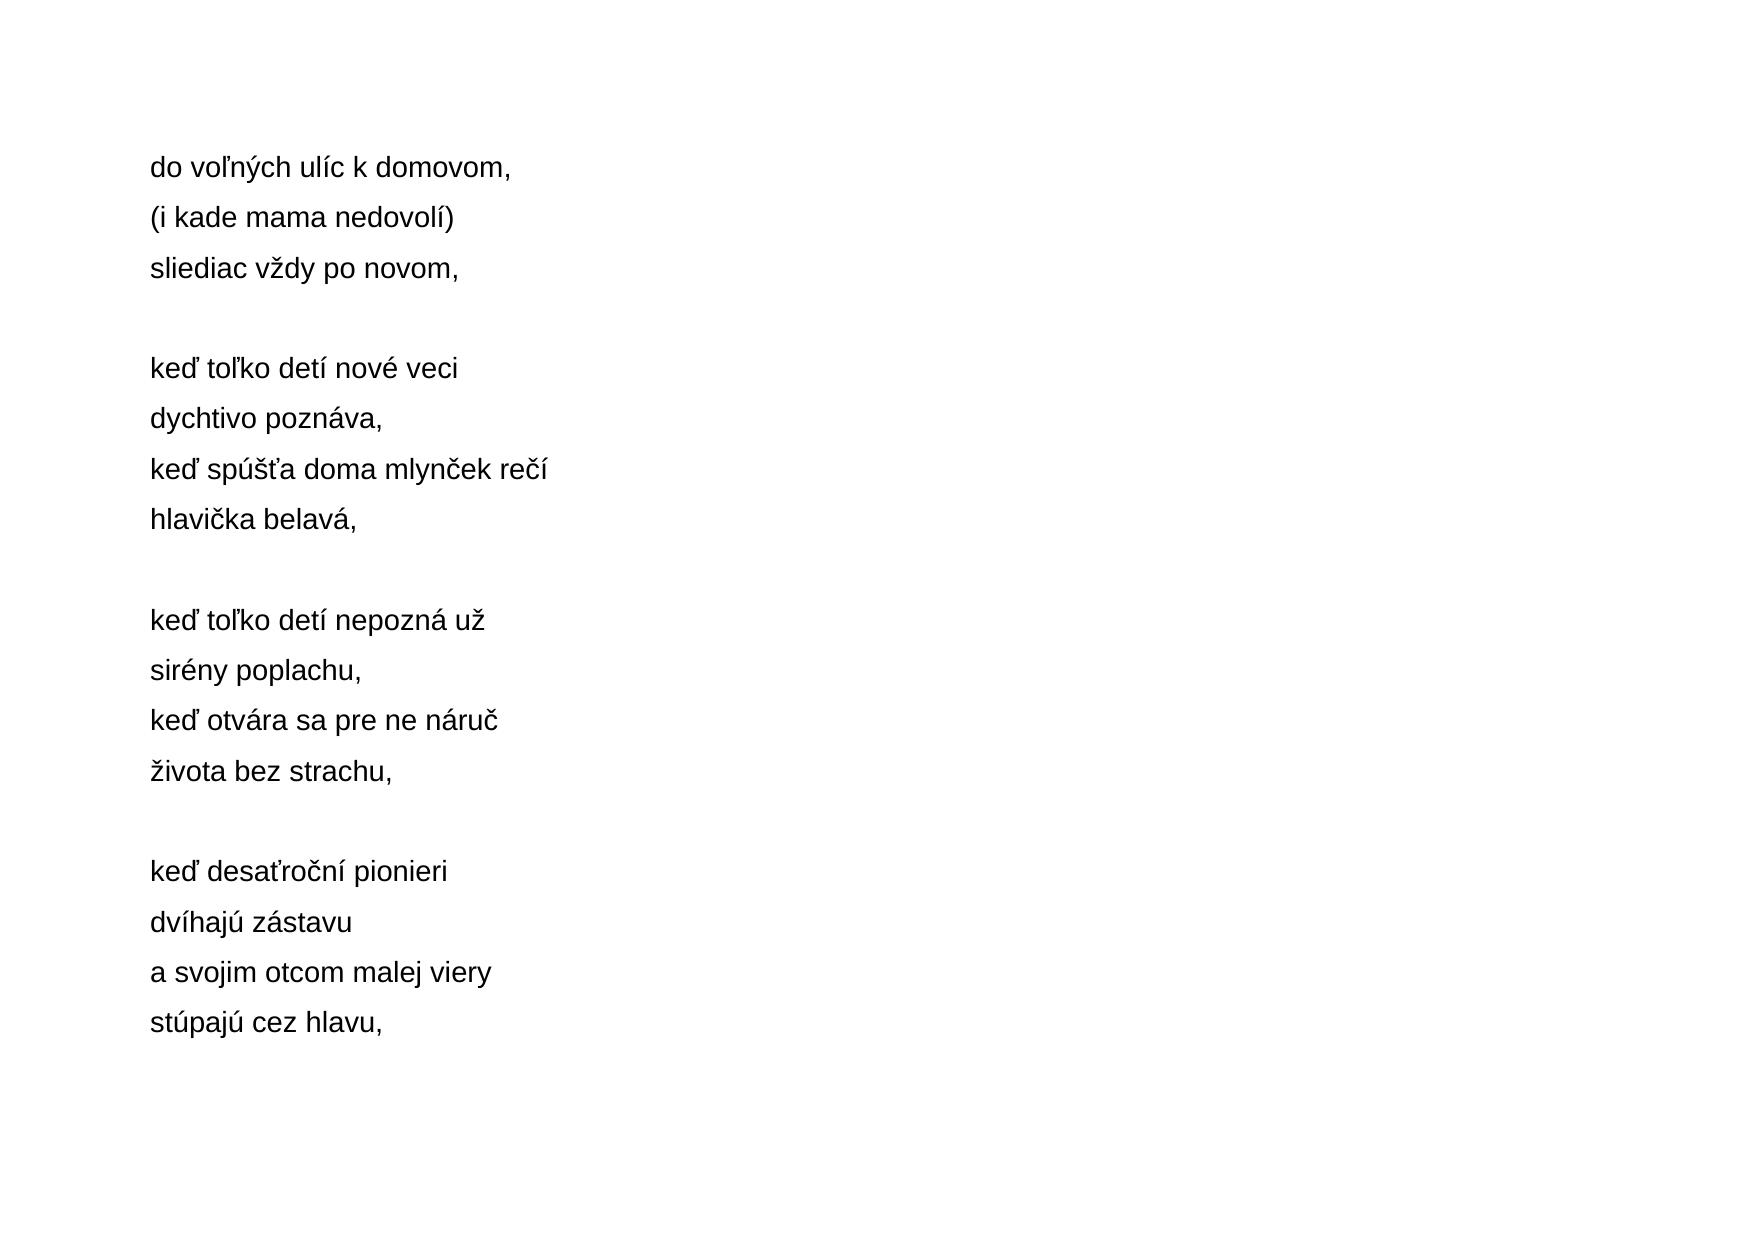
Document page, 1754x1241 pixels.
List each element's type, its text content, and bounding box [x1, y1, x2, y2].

text keď toľko detí nepozná už [150, 603, 1243, 636]
text keď toľko detí nové veci [150, 351, 1243, 385]
text sliediac vždy po novom, [150, 251, 1243, 284]
text a svojim otcom malej viery [150, 955, 1243, 988]
text sirény poplachu, [150, 653, 1243, 687]
text hlavička belavá, [150, 502, 1243, 536]
text života bez strachu, [150, 754, 1243, 787]
text keď otvára sa pre ne náruč [150, 703, 1243, 737]
text keď spúšťa doma mlynček rečí [150, 452, 1243, 485]
text do voľných ulíc k domovom, [150, 150, 1243, 183]
text dvíhajú zástavu [150, 905, 1243, 938]
text dychtivo poznáva, [150, 402, 1243, 435]
text keď desaťroční pionieri [150, 854, 1243, 888]
text stúpajú cez hlavu, [150, 1005, 1243, 1039]
text (i kade mama nedovolí) [150, 200, 1243, 234]
